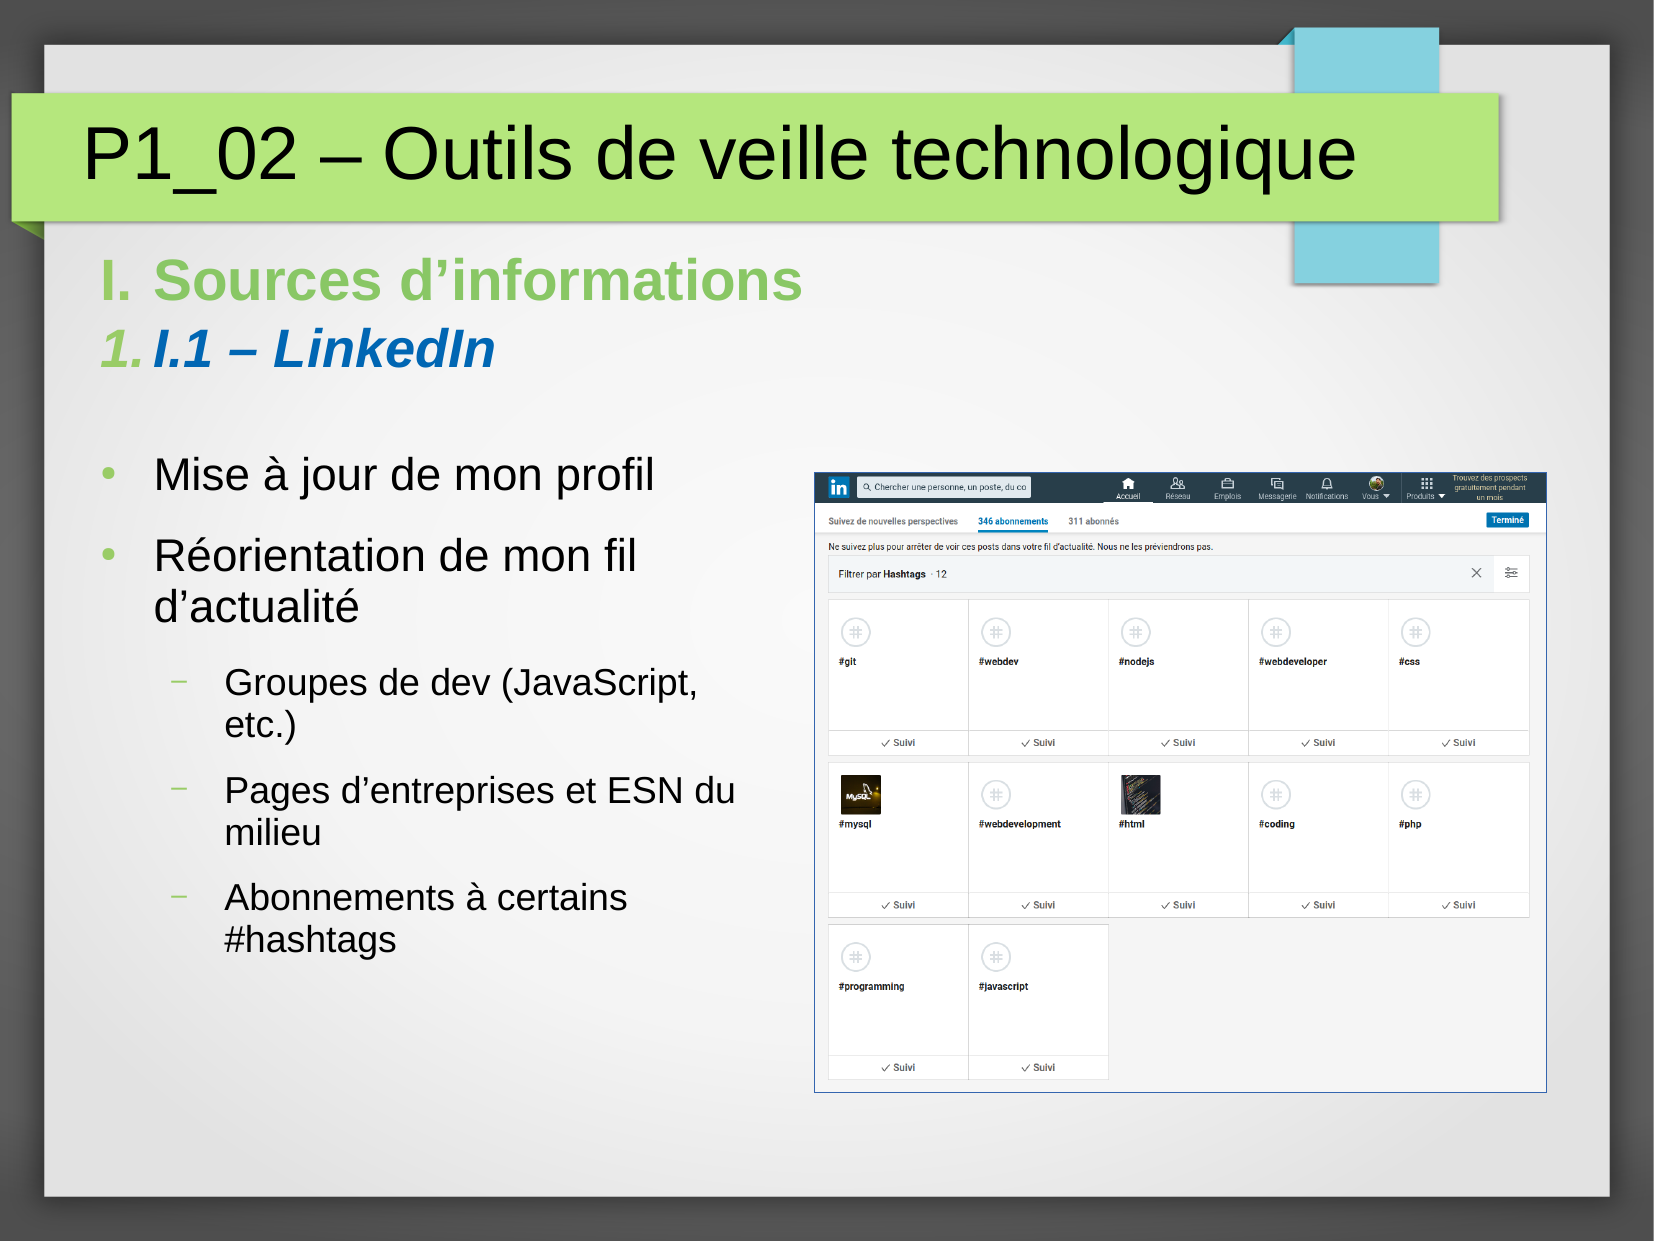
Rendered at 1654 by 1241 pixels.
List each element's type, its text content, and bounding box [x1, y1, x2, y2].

title P1_02 – Outils de veille technologique [82, 69, 1501, 238]
list I.1 – LinkedIn [82, 318, 1571, 414]
list Sources d’informations [82, 248, 1571, 318]
picture [0, 0, 1654, 1241]
list Mise à jour de mon profil Réorientation de mon fil d’actualité Groupes de dev (JavaScript, etc.) Pages d’entreprises et ESN du milieu Abonnements à certains #hashtags [82, 448, 768, 1099]
